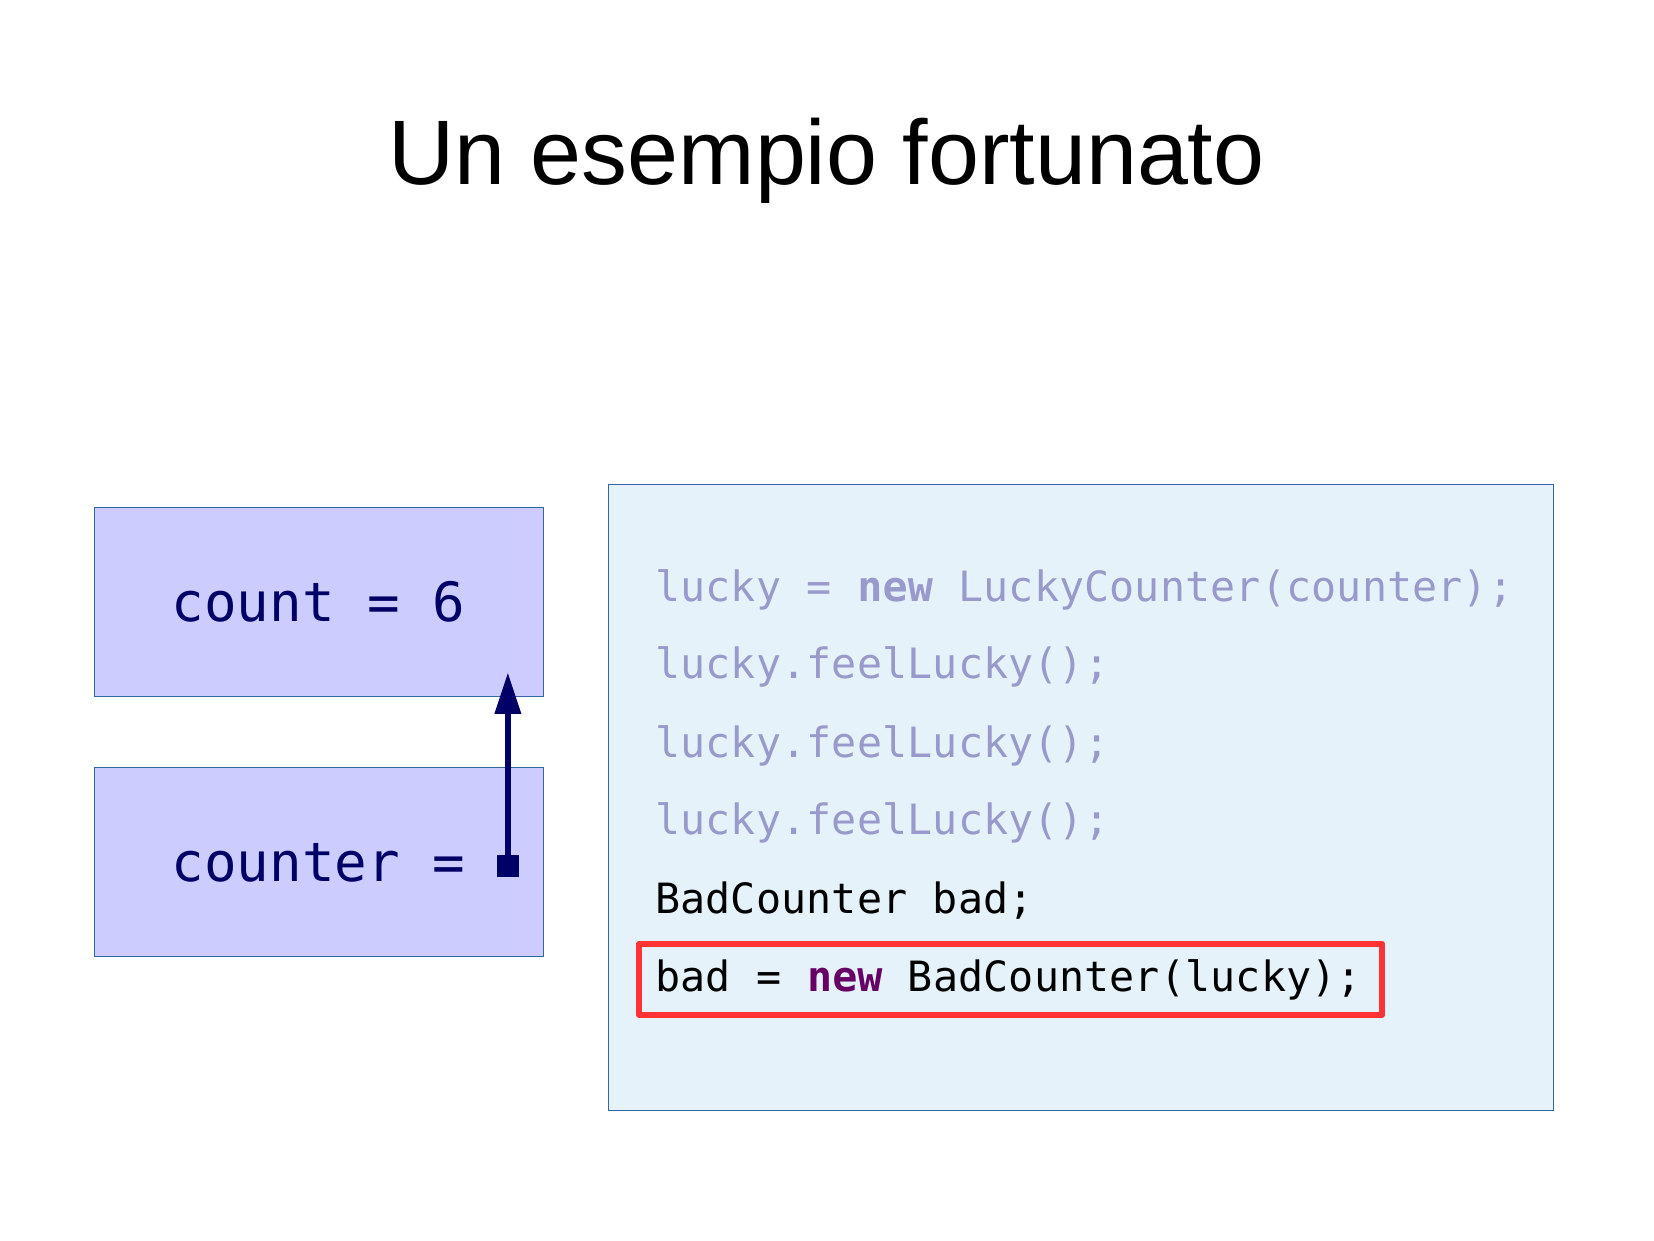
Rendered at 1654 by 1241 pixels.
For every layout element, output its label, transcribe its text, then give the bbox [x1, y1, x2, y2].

text_box count = 6 [94, 507, 544, 697]
list lucky = new LuckyCounter(counter); lucky.feelLucky(); lucky.feelLucky(); lucky.feelLucky(); BadCounter bad; bad = new BadCounter(lucky); [608, 484, 1554, 1111]
title Un esempio fortunato [82, 49, 1571, 257]
text_box counter = [94, 767, 544, 957]
